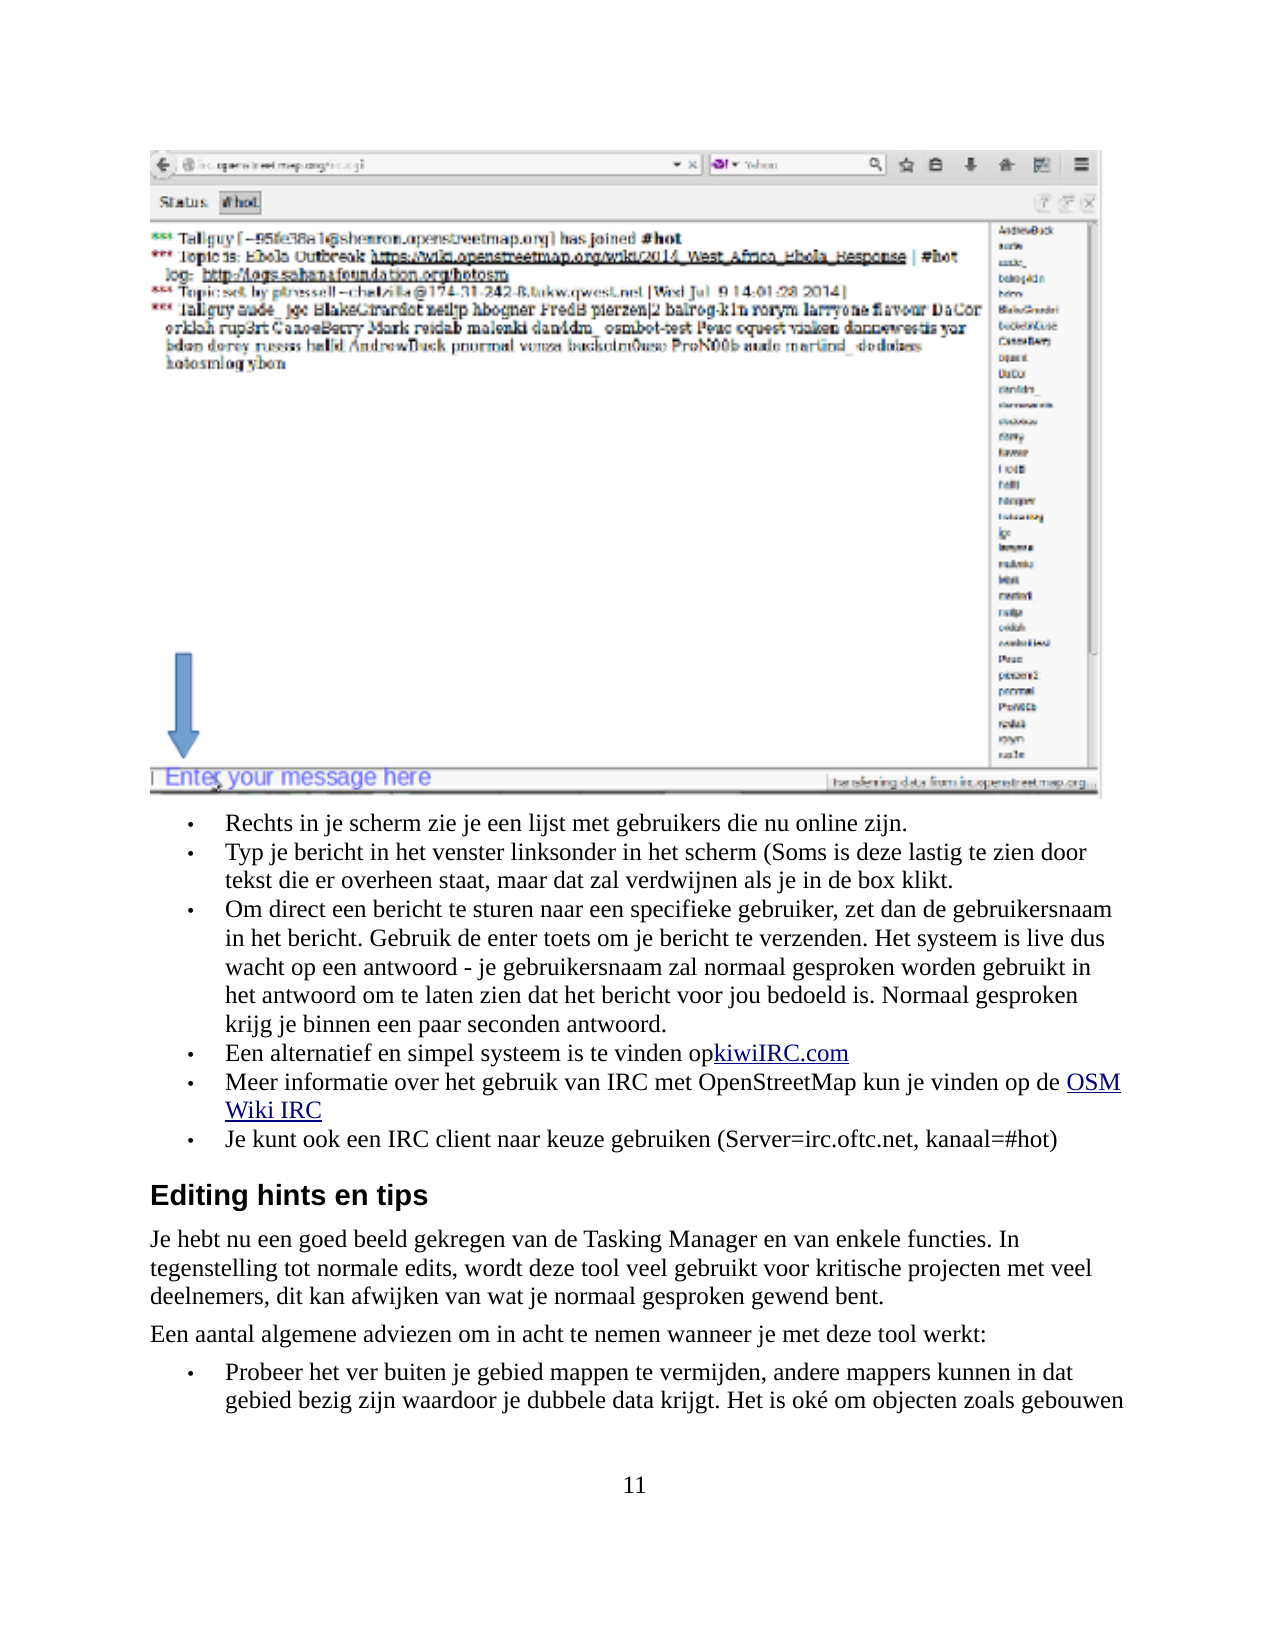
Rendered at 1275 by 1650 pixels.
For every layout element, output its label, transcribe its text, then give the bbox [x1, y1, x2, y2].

list Meer informatie over het gebruik van IRC met OpenStreetMap kun je vinden op de OSM Wiki IRC [187, 1067, 1125, 1124]
list Je kunt ook een IRC client naar keuze gebruiken (Server=irc.oftc.net, kanaal=#hot) [187, 1124, 1125, 1153]
text Een aantal algemene adviezen om in acht te nemen wanneer je met deze tool werkt: [150, 1319, 1125, 1348]
list Rechts in je scherm zie je een lijst met gebruikers die nu online zijn. [187, 808, 1125, 837]
list Typ je bericht in het venster linksonder in het scherm (Soms is deze lastig te zien door tekst die er overheen staat, maar dat zal verdwijnen als je in de box klikt. [187, 837, 1125, 894]
picture [150, 150, 1104, 799]
list Probeer het ver buiten je gebied mappen te vermijden, andere mappers kunnen in dat gebied bezig zijn waardoor je dubbele data krijgt. Het is oké om objecten zoals gebouwen [187, 1357, 1125, 1414]
list Om direct een bericht te sturen naar een specifieke gebruiker, zet dan de gebruikersnaam in het bericht. Gebruik de enter toets om je bericht te verzenden. Het systeem is live dus wacht op een antwoord - je gebruikersnaam zal normaal gesproken worden gebruikt in het antwoord om te laten zien dat het bericht voor jou bedoeld is. Normaal gesproken krijg je binnen een paar seconden antwoord. [187, 894, 1125, 1038]
subtitle Editing hints en tips [150, 1178, 1125, 1211]
text Je hebt nu een goed beeld gekregen van de Tasking Manager en van enkele functies. In tegenstelling tot normale edits, wordt deze tool veel gebruikt voor kritische projecten met veel deelnemers, dit kan afwijken van wat je normaal gesproken gewend bent. [150, 1224, 1125, 1310]
list Een alternatief en simpel systeem is te vinden opkiwiIRC.com [187, 1038, 1125, 1067]
